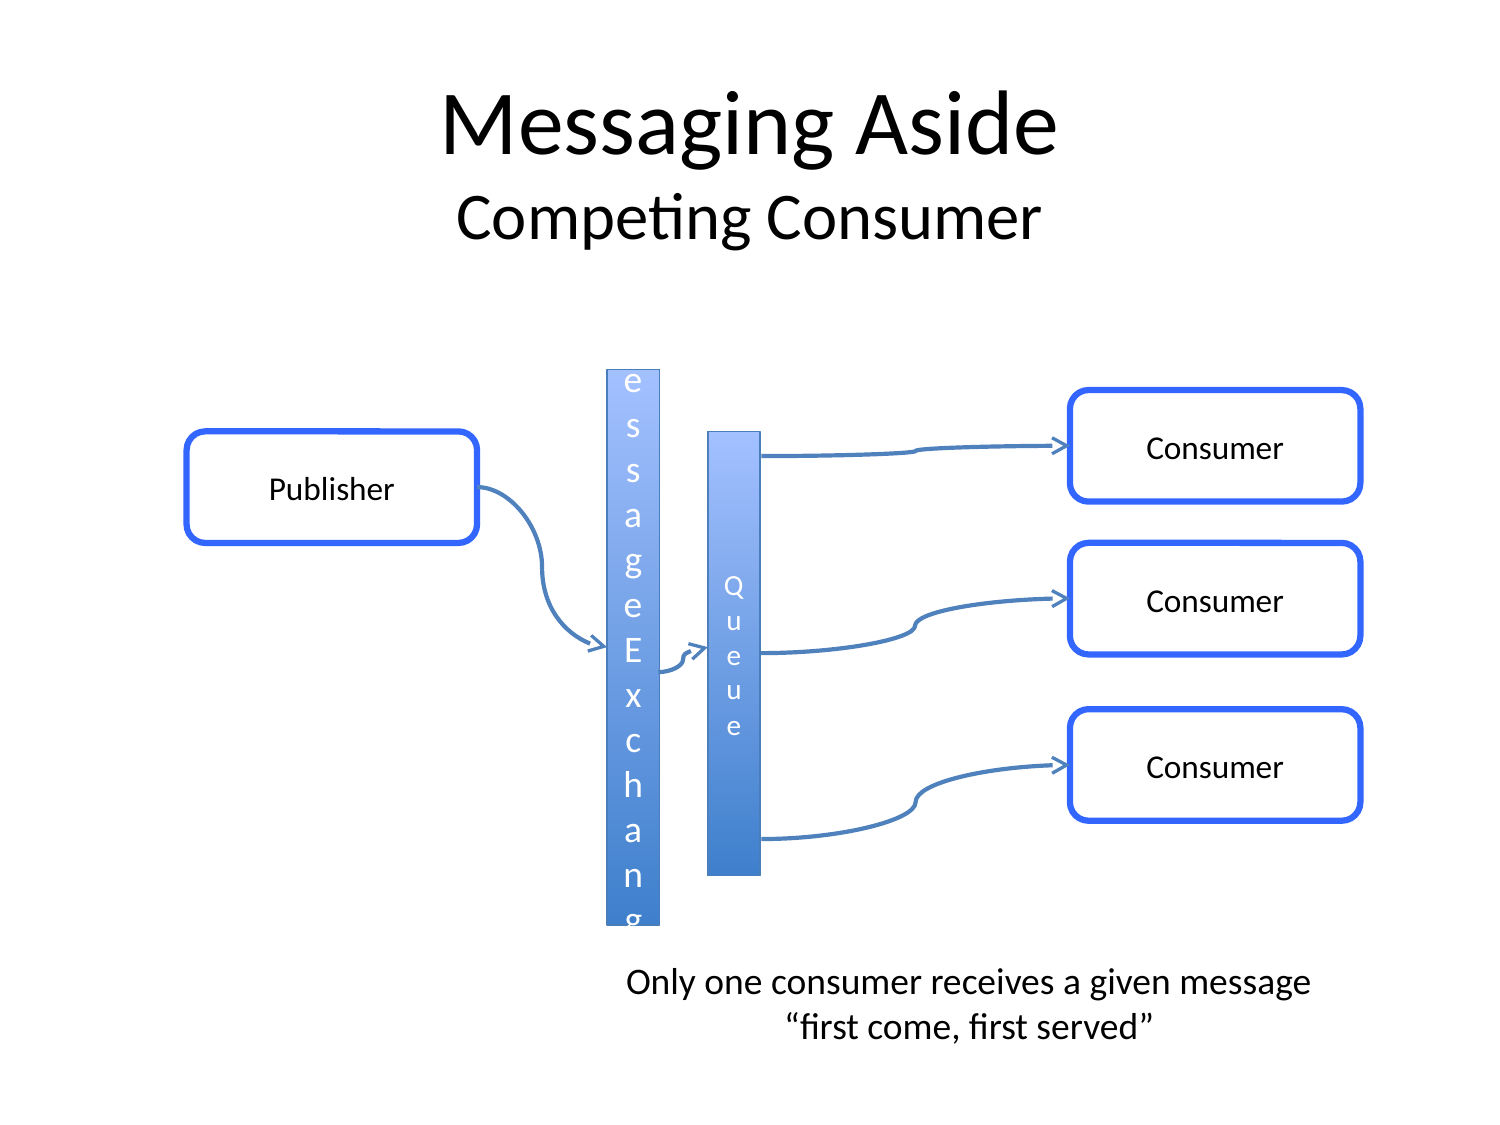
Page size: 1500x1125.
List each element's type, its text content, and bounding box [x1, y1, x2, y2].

text_box Message Exchange [607, 369, 660, 925]
text_box Consumer [1069, 389, 1361, 502]
text_box Only one consumer receives a given message “first come, first served” [611, 949, 1328, 1055]
text_box Queue [707, 431, 760, 876]
title Messaging Aside Competing Consumer [75, 45, 1425, 271]
text_box Consumer [1069, 709, 1361, 821]
text_box Publisher [186, 431, 478, 543]
text_box Consumer [1069, 542, 1361, 655]
